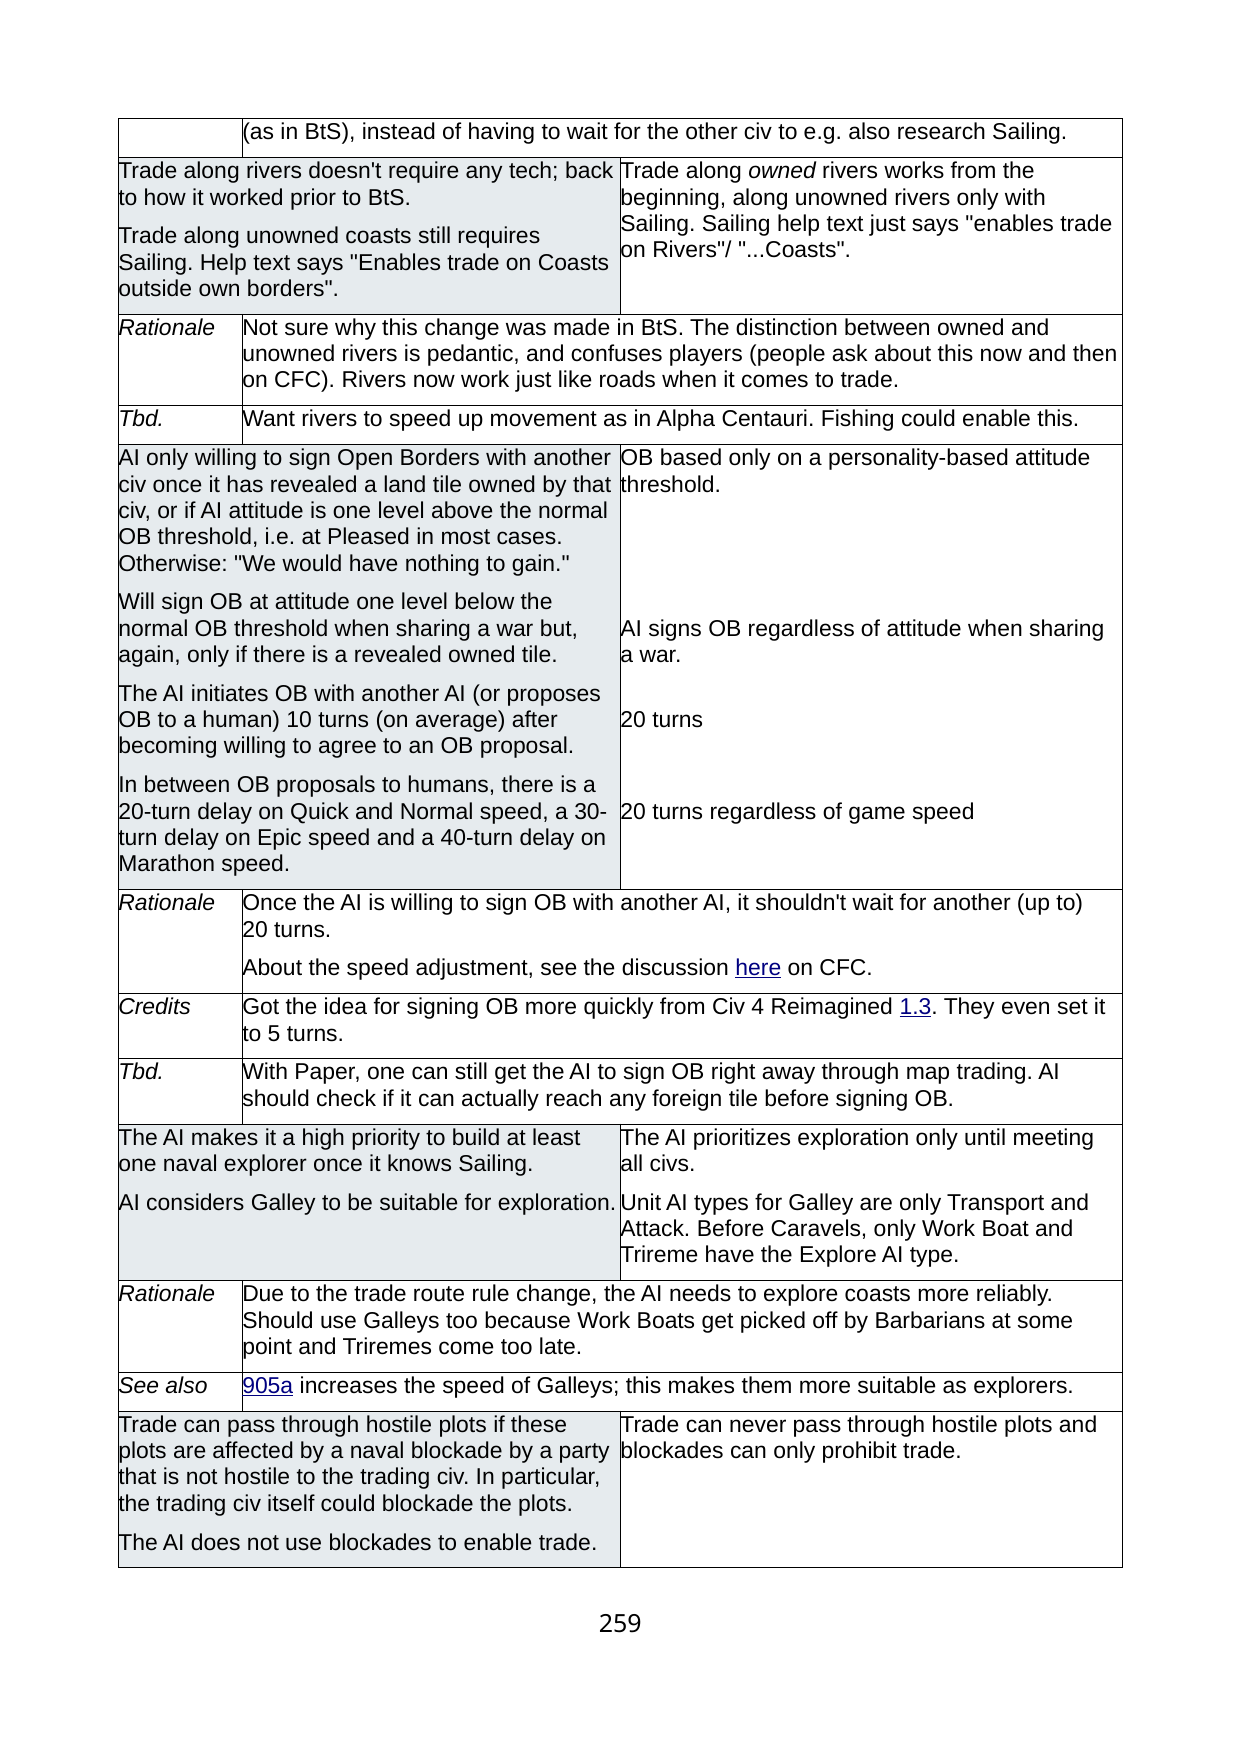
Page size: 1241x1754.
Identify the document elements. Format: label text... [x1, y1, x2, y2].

table_cell See also [119, 1373, 242, 1411]
table_cell Rationale [119, 315, 242, 405]
table_cell Want rivers to speed up movement as in Alpha Centauri. Fishing could enable this. [243, 406, 1122, 444]
table_cell Tbd. [119, 1059, 242, 1123]
table_cell Tbd. [119, 406, 242, 444]
table_cell The AI prioritizes exploration only until meeting all civs. Unit AI types for Galley are only Transport and Attack. Before Caravels, only Work Boat and Trireme have the Explore AI type. [621, 1125, 1122, 1280]
table_cell Credits [119, 994, 242, 1058]
table_cell Once the AI is willing to sign OB with another AI, it shouldn't wait for another (up to) 20 turns. About the speed adjustment, see the discussion here on CFC. [243, 890, 1122, 993]
table_cell Trade along rivers doesn't require any tech; back to how it worked prior to BtS. Trade along unowned coasts still requires Sailing. Help text says "Enables trade on Coasts outside own borders". [119, 158, 620, 314]
table_cell Rationale [119, 1281, 242, 1372]
table_cell Trade can never pass through hostile plots and blockades can only prohibit trade. [621, 1412, 1122, 1567]
table_cell With Paper, one can still get the AI to sign OB right away through map trading. AI should check if it can actually reach any foreign tile before signing OB. [243, 1059, 1122, 1123]
table_cell AI only willing to sign Open Borders with another civ once it has revealed a land tile owned by that civ, or if AI attitude is one level above the normal OB threshold, i.e. at Pleased in most cases. Otherwise: "We would have nothing to gain." Will sign OB at attitude one level below the normal OB threshold when sharing a war but, again, only if there is a revealed owned tile. The AI initiates OB with another AI (or proposes OB to a human) 10 turns (on average) after becoming willing to agree to an OB proposal. In between OB proposals to humans, there is a 20-turn delay on Quick and Normal speed, a 30-turn delay on Epic speed and a 40-turn delay on Marathon speed. [119, 445, 620, 889]
table_cell [119, 119, 242, 157]
table_cell Not sure why this change was made in BtS. The distinction between owned and unowned rivers is pedantic, and confuses players (people ask about this now and then on CFC). Rivers now work just like roads when it comes to trade. [243, 315, 1122, 405]
table_cell Trade along owned rivers works from the beginning, along unowned rivers only with Sailing. Sailing help text just says "enables trade on Rivers"/ "...Coasts". [621, 158, 1122, 314]
table_cell Due to the trade route rule change, the AI needs to explore coasts more reliably. Should use Galleys too because Work Boats get picked off by Barbarians at some point and Triremes come too late. [243, 1281, 1122, 1372]
table_cell Rationale [119, 890, 242, 993]
table_cell The AI makes it a high priority to build at least one naval explorer once it knows Sailing. AI considers Galley to be suitable for exploration. [119, 1125, 620, 1280]
table_cell Trade can pass through hostile plots if these plots are affected by a naval blockade by a party that is not hostile to the trading civ. In particular, the trading civ itself could blockade the plots. The AI does not use blockades to enable trade. [119, 1412, 620, 1567]
table_cell 905a increases the speed of Galleys; this makes them more suitable as explorers. [243, 1373, 1122, 1411]
table_cell OB based only on a personality-based attitude threshold. AI signs OB regardless of attitude when sharing a war. 20 turns 20 turns regardless of game speed [621, 445, 1122, 889]
table_cell Got the idea for signing OB more quickly from Civ 4 Reimagined 1.3. They even set it to 5 turns. [243, 994, 1122, 1058]
table_cell (as in BtS), instead of having to wait for the other civ to e.g. also research Sailing. [243, 119, 1122, 157]
